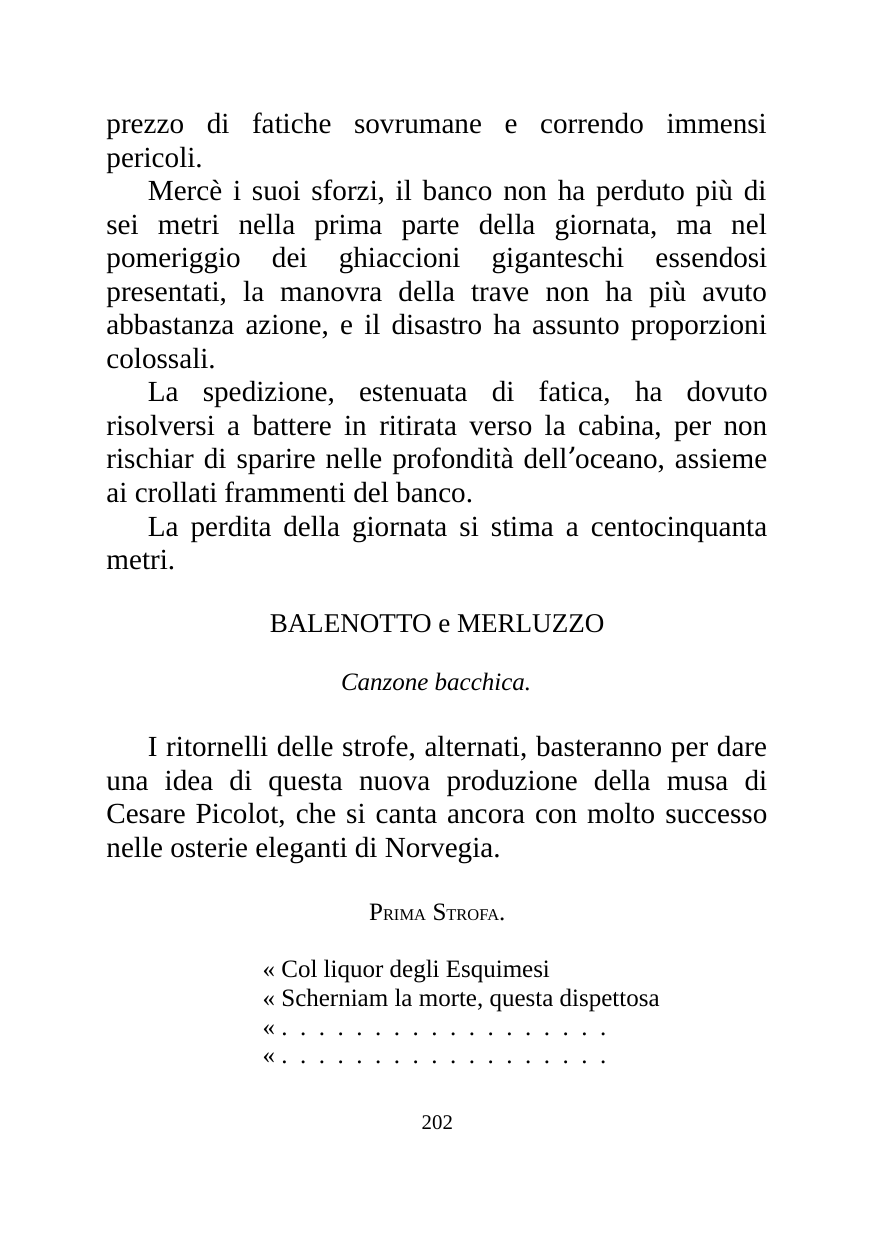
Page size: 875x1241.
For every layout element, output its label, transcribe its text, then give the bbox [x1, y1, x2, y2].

text « . . . . . . . . . . . . . . . . . . [212, 1012, 768, 1041]
text I ritornelli delle strofe, alternati, basteranno per dare una idea di questa nuova produzione della musa di Cesare Picolot, che si canta ancora con molto successo nelle osterie eleganti di Norvegia. [106, 729, 768, 863]
text BALENOTTO e MERLUZZO [106, 607, 768, 638]
text « . . . . . . . . . . . . . . . . . . [212, 1041, 768, 1069]
text « Scherniam la morte, questa dispettosa [212, 983, 768, 1012]
text Mercè i suoi sforzi, il banco non ha perduto più di sei metri nella prima parte della giornata, ma nel pomeriggio dei ghiaccioni giganteschi essendosi presentati, la manovra della trave non ha più avuto abbastanza azione, e il disastro ha assunto proporzioni colossali. [106, 173, 768, 374]
text « Col liquor degli Esquimesi [212, 954, 768, 983]
text Canzone bacchica. [106, 667, 768, 696]
text La spedizione, estenuata di fatica, ha dovuto risolversi a battere in ritirata verso la cabina, per non rischiar di sparire nelle profondità dell՚oceano, assieme ai crollati frammenti del banco. [106, 374, 768, 509]
text prezzo di fatiche sovrumane e correndo immensi pericoli. [106, 106, 768, 173]
text Prima Strofa. [106, 897, 768, 926]
text La perdita della giornata si stima a centocinquanta metri. [106, 509, 768, 576]
